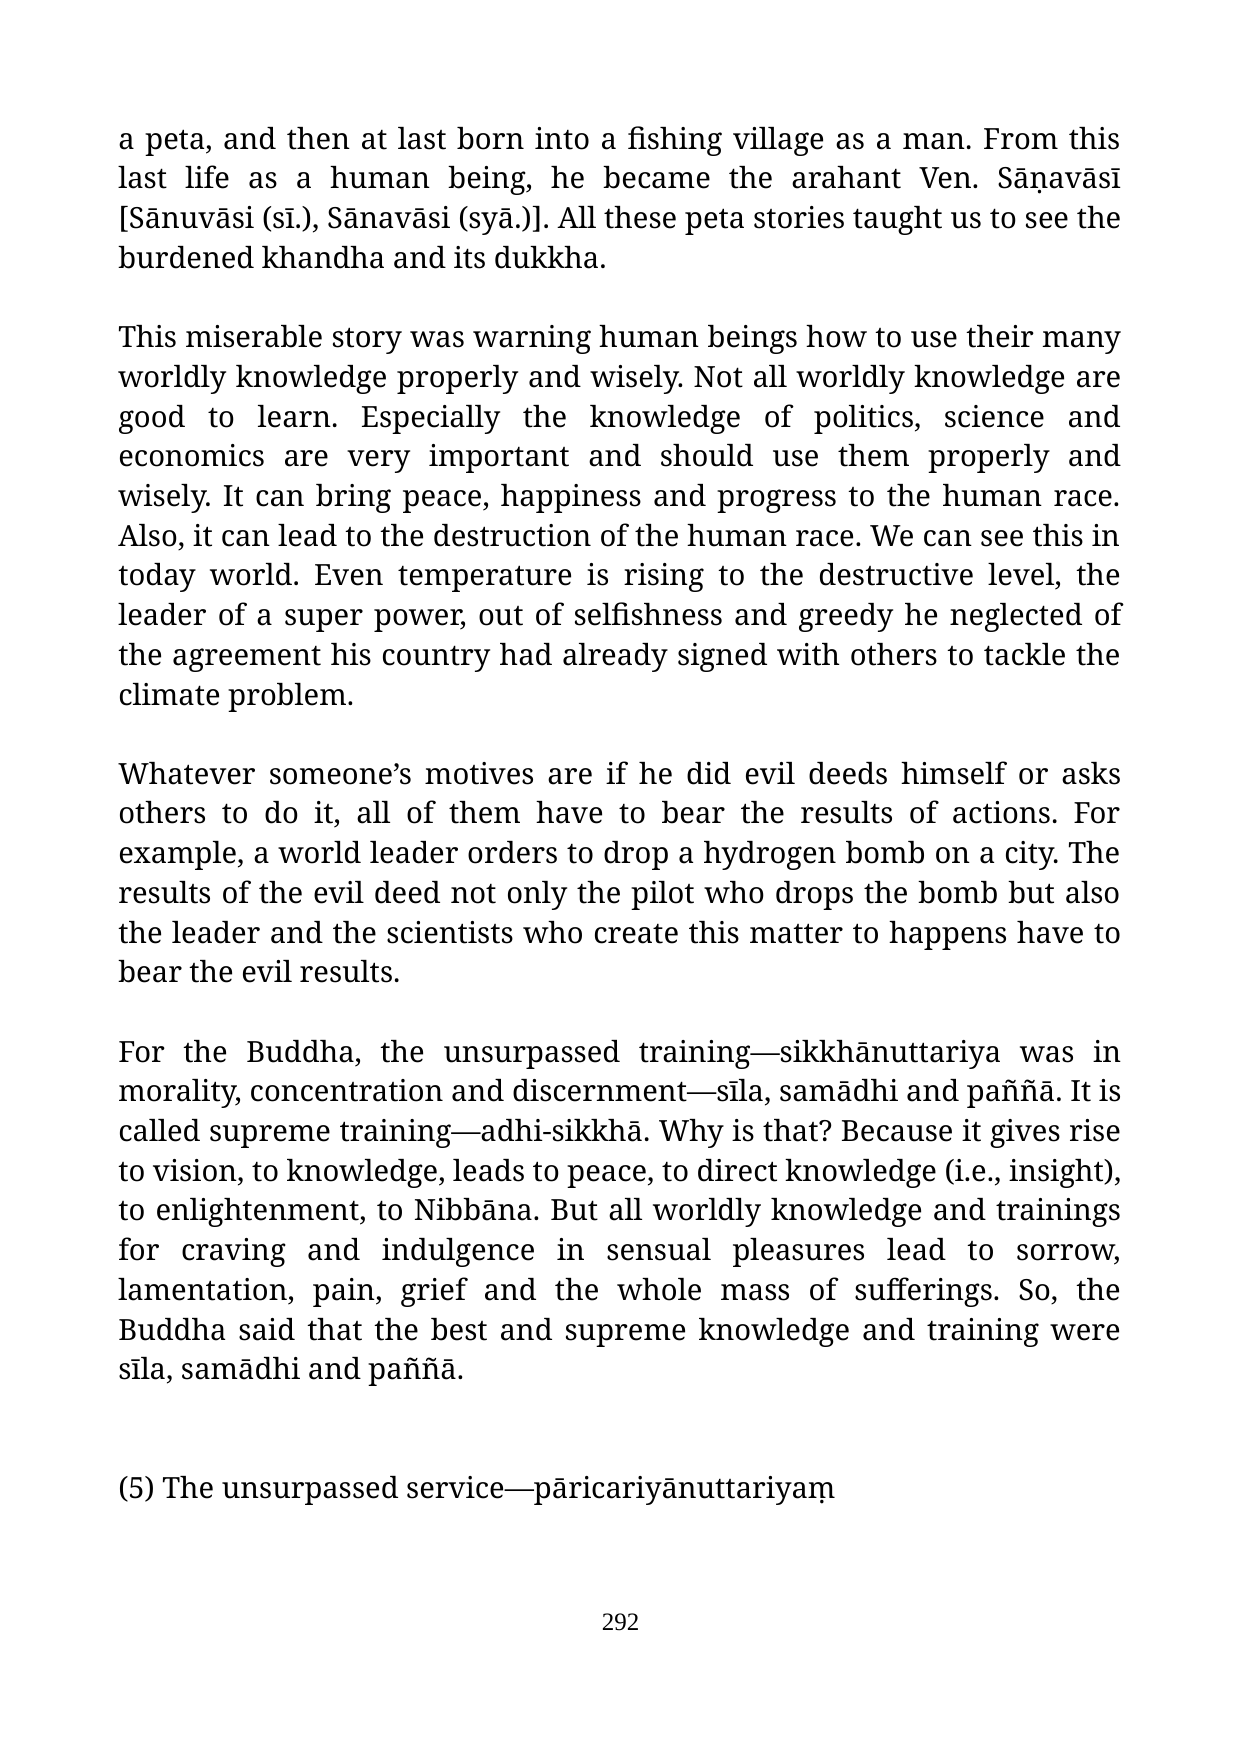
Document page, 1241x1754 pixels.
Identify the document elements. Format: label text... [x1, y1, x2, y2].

text a peta, and then at last born into a fishing village as a man. From this last life as a human being, he became the arahant Ven. Sāṇavāsī [Sānuvāsi (sī.), Sānavāsi (syā.)]. All these peta stories taught us to see the burdened khandha and its dukkha. This miserable story was warning human beings how to use their many worldly knowledge properly and wisely. Not all worldly knowledge are good to learn. Especially the knowledge of politics, science and economics are very important and should use them properly and wisely. It can bring peace, happiness and progress to the human race. Also, it can lead to the destruction of the human race. We can see this in today world. Even temperature is rising to the destructive level, the leader of a super power, out of selfishness and greedy he neglected of the agreement his country had already signed with others to tackle the climate problem. Whatever someone’s motives are if he did evil deeds himself or asks others to do it, all of them have to bear the results of actions. For example, a world leader orders to drop a hydrogen bomb on a city. The results of the evil deed not only the pilot who drops the bomb but also the leader and the scientists who create this matter to happens have to bear the evil results. For the Buddha, the unsurpassed training—sikkhānuttariya was in morality, concentration and discernment—sīla, samādhi and paññā. It is called supreme training—adhi-sikkhā. Why is that? Because it gives rise to vision, to knowledge, leads to peace, to direct knowledge (i.e., insight), to enlightenment, to Nibbāna. But all worldly knowledge and trainings for craving and indulgence in sensual pleasures lead to sorrow, lamentation, pain, grief and the whole mass of sufferings. So, the Buddha said that the best and supreme knowledge and training were sīla, samādhi and paññā. (5) The unsurpassed service—pāricariyānuttariyaṃ [118, 118, 1122, 1547]
